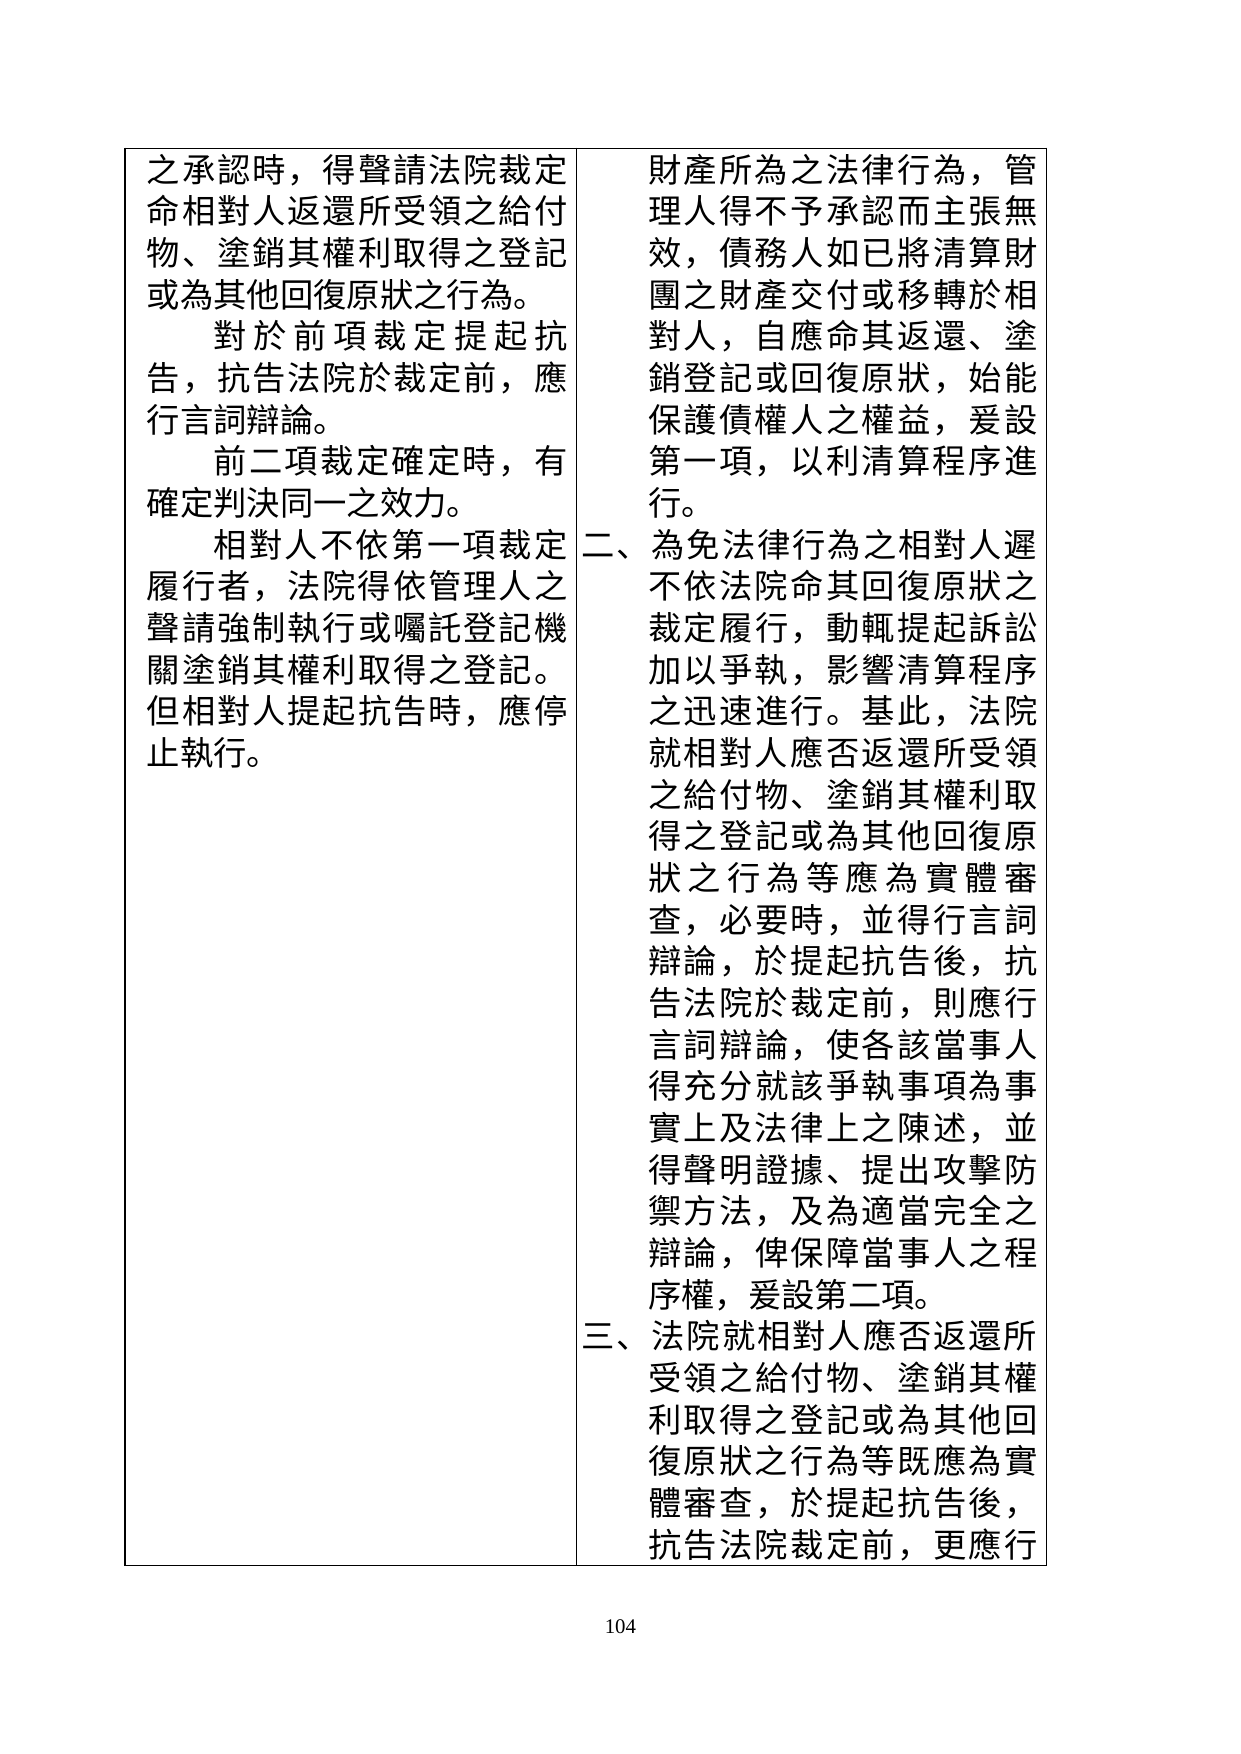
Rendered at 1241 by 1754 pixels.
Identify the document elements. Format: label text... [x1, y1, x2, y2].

table_cell 之承認時，得聲請法院裁定命相對人返還所受領之給付物、塗銷其權利取得之登記或為其他回復原狀之行為。 對於前項裁定提起抗告，抗告法院於裁定前，應行言詞辯論。 前二項裁定確定時，有確定判決同一之效力。 相對人不依第一項裁定履行者，法院得依管理人之聲請強制執行或囑託登記機關塗銷其權利取得之登記。但相對人提起抗告時，應停止執行。 [126, 149, 576, 1565]
table_cell 財產所為之法律行為，管理人得不予承認而主張無效，債務人如已將清算財團之財產交付或移轉於相對人，自應命其返還、塗銷登記或回復原狀，始能保護債權人之權益，爰設第一項，以利清算程序進行。 二、為免法律行為之相對人遲不依法院命其回復原狀之裁定履行，動輒提起訴訟加以爭執，影響清算程序之迅速進行。基此，法院就相對人應否返還所受領之給付物、塗銷其權利取得之登記或為其他回復原狀之行為等應為實體審查，必要時，並得行言詞辯論，於提起抗告後，抗告法院於裁定前，則應行言詞辯論，使各該當事人得充分就該爭執事項為事實上及法律上之陳述，並得聲明證據、提出攻擊防禦方法，及為適當完全之辯論，俾保障當事人之程序權，爰設第二項。 三、法院就相對人應否返還所受領之給付物、塗銷其權利取得之登記或為其他回復原狀之行為等既應為實體審查，於提起抗告後，抗告法院裁定前，更應行 [577, 149, 1046, 1565]
